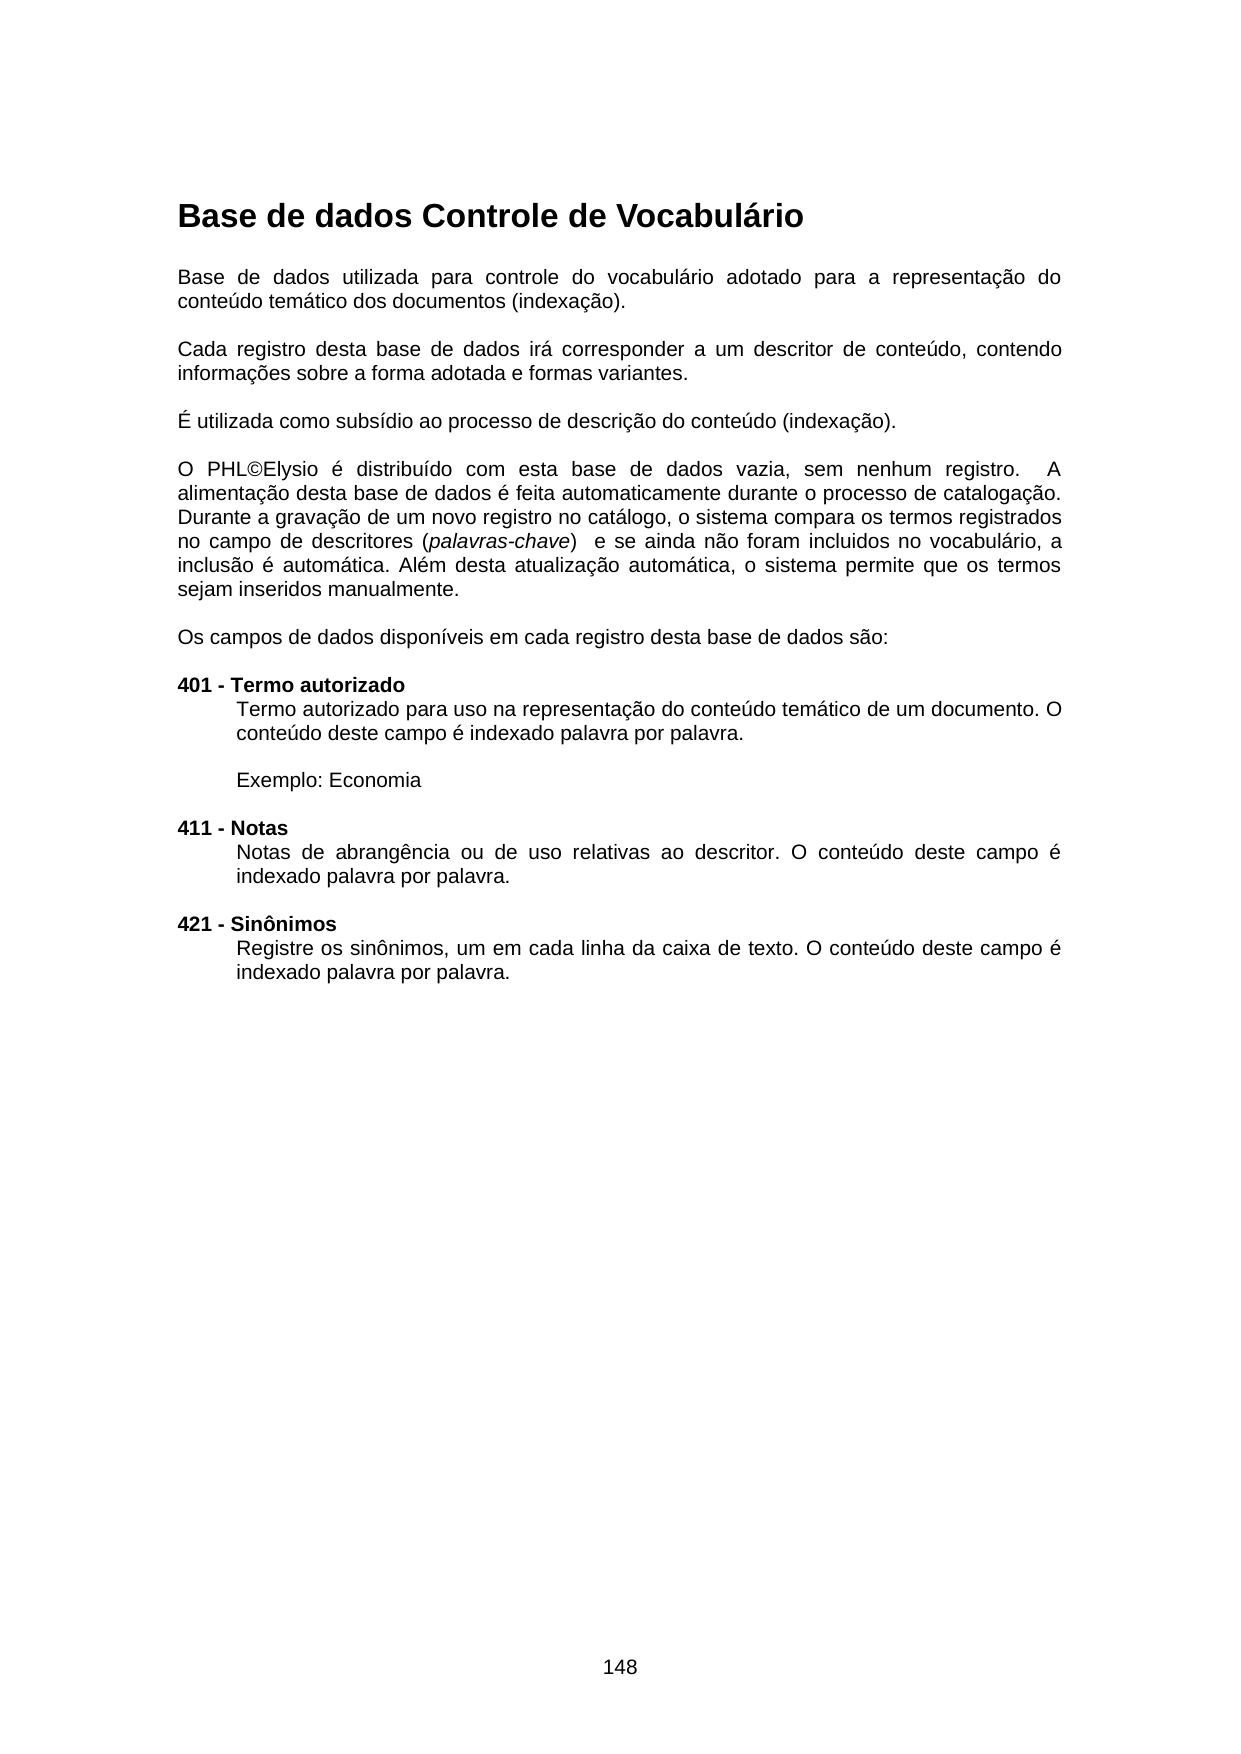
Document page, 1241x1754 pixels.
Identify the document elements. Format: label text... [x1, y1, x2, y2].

text Registre os sinônimos, um em cada linha da caixa de texto. O conteúdo deste campo é indexado palavra por palavra. [236, 936, 1063, 984]
text 421 - Sinônimos [177, 912, 1063, 936]
text Notas de abrangência ou de uso relativas ao descritor. O conteúdo deste campo é indexado palavra por palavra. [236, 840, 1063, 888]
text 411 - Notas [177, 816, 1063, 840]
subtitle Base de dados Controle de Vocabulário [177, 197, 1063, 235]
text Termo autorizado para uso na representação do conteúdo temático de um documento. O conteúdo deste campo é indexado palavra por palavra. [236, 696, 1063, 744]
text O PHL©Elysio é distribuído com esta base de dados vazia, sem nenhum registro. A alimentação desta base de dados é feita automaticamente durante o processo de catalogação. Durante a gravação de um novo registro no catálogo, o sistema compara os termos registrados no campo de descritores (palavras-chave) e se ainda não foram incluidos no vocabulário, a inclusão é automática. Além desta atualização automática, o sistema permite que os termos sejam inseridos manualmente. [177, 457, 1063, 601]
text Cada registro desta base de dados irá corresponder a um descritor de conteúdo, contendo informações sobre a forma adotada e formas variantes. [177, 337, 1063, 385]
text É utilizada como subsídio ao processo de descrição do conteúdo (indexação). [177, 409, 1063, 433]
text Base de dados utilizada para controle do vocabulário adotado para a representação do conteúdo temático dos documentos (indexação). [177, 265, 1063, 313]
text Exemplo: Economia [236, 768, 1063, 792]
text Os campos de dados disponíveis em cada registro desta base de dados são: [177, 624, 1063, 648]
text 401 - Termo autorizado [177, 672, 1063, 696]
